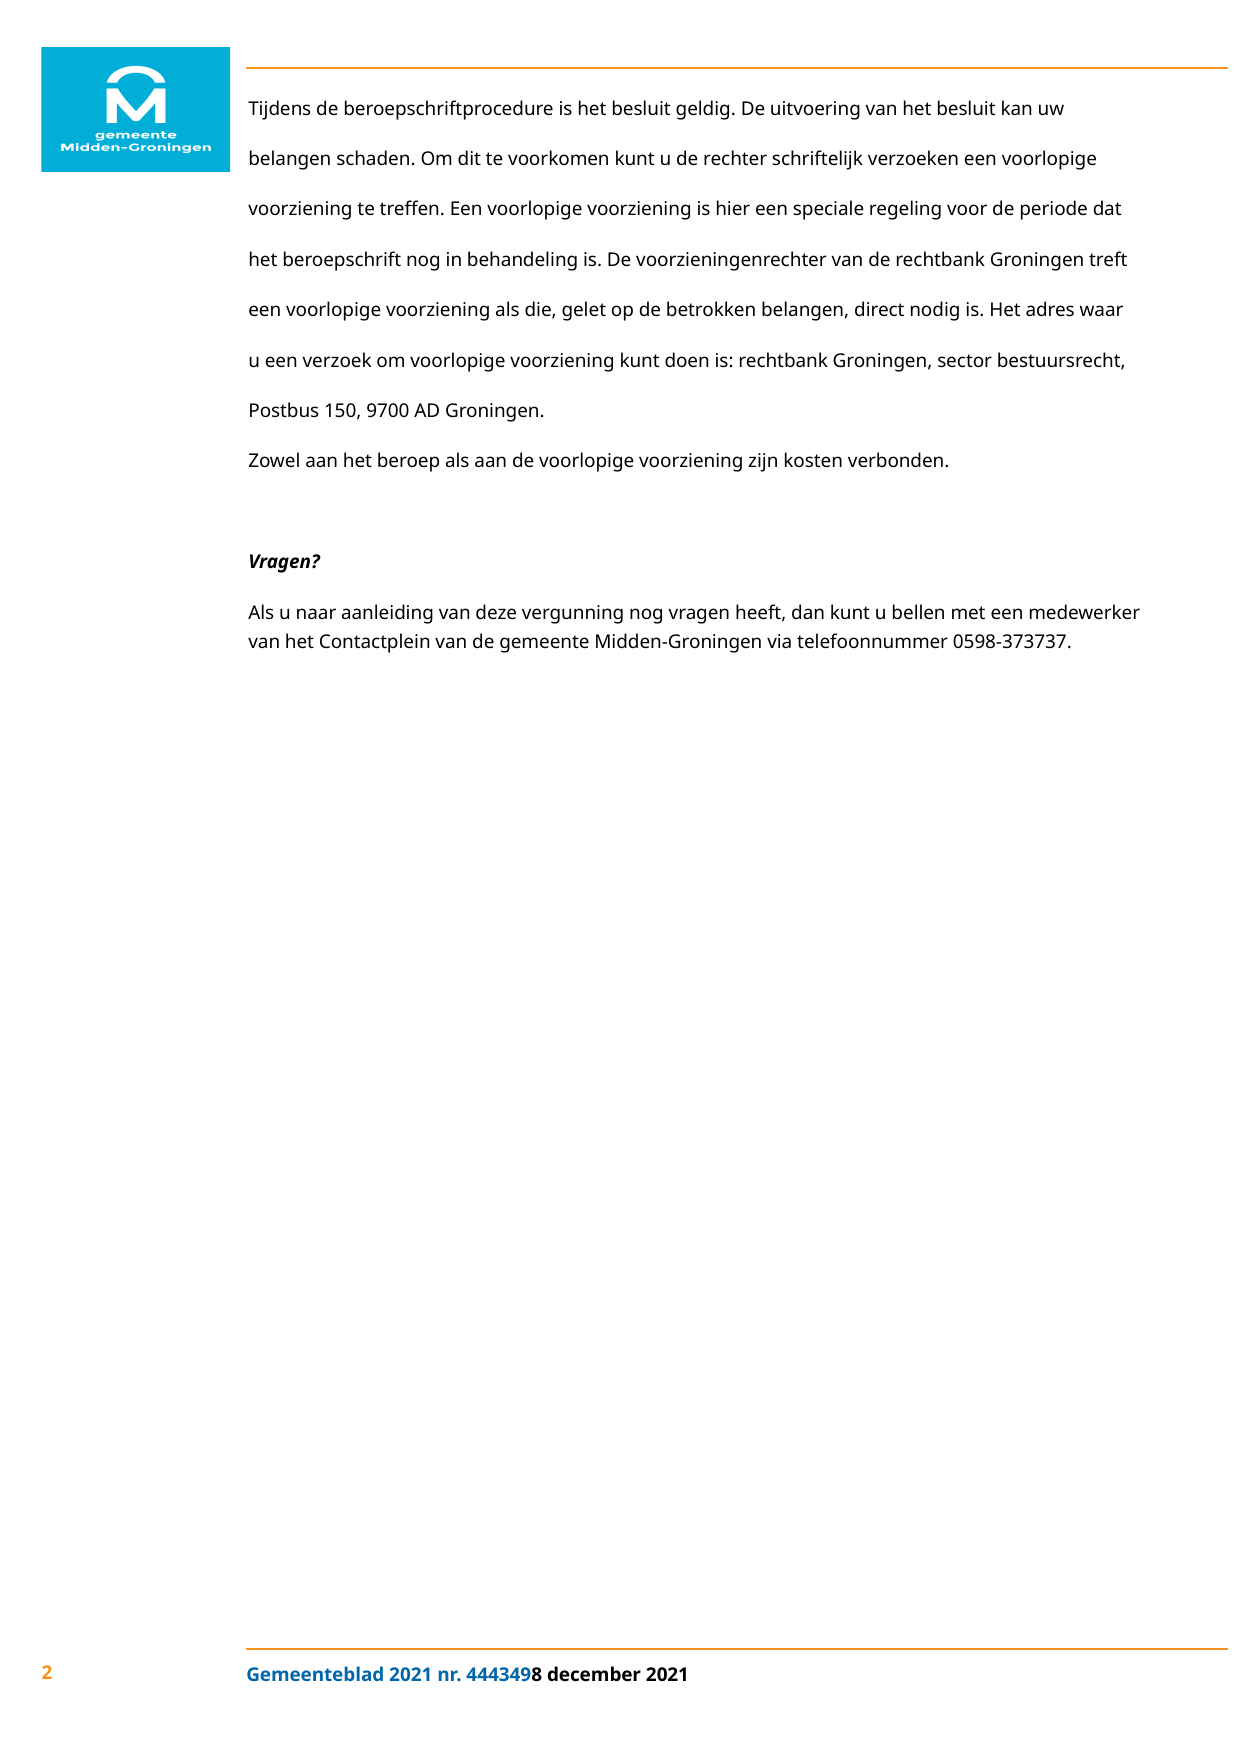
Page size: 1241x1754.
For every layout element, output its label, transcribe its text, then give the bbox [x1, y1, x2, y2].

text Als u naar aanleiding van deze vergunning nog vragen heeft, dan kunt u bellen met een medewerker van het Contactplein van de gemeente Midden-Groningen via telefoonnummer 0598-373737. [248, 599, 1152, 654]
text voorziening te treffen. Een voorlopige voorziening is hier een speciale regeling voor de periode dat [248, 196, 1152, 221]
text Zowel aan het beroep als aan de voorlopige voorziening zijn kosten verbonden. [248, 448, 1152, 473]
text Postbus 150, 9700 AD Groningen. [248, 397, 1152, 423]
text het beroepschrift nog in behandeling is. De voorzieningenrechter van de rechtbank Groningen treft [248, 246, 1152, 272]
text Tijdens de beroepschriftprocedure is het besluit geldig. De uitvoering van het besluit kan uw [248, 95, 1152, 121]
text belangen schaden. Om dit te voorkomen kunt u de rechter schriftelijk verzoeken een voorlopige [248, 145, 1152, 171]
picture [184, 146, 190, 153]
picture [107, 89, 165, 122]
text Vragen? [248, 548, 1152, 574]
text u een verzoek om voorlopige voorziening kunt doen is: rechtbank Groningen, sector bestuursrecht, [248, 347, 1152, 373]
picture [108, 66, 164, 82]
text een voorlopige voorziening als die, gelet op de betrokken belangen, direct nodig is. Het adres waar [248, 296, 1152, 322]
